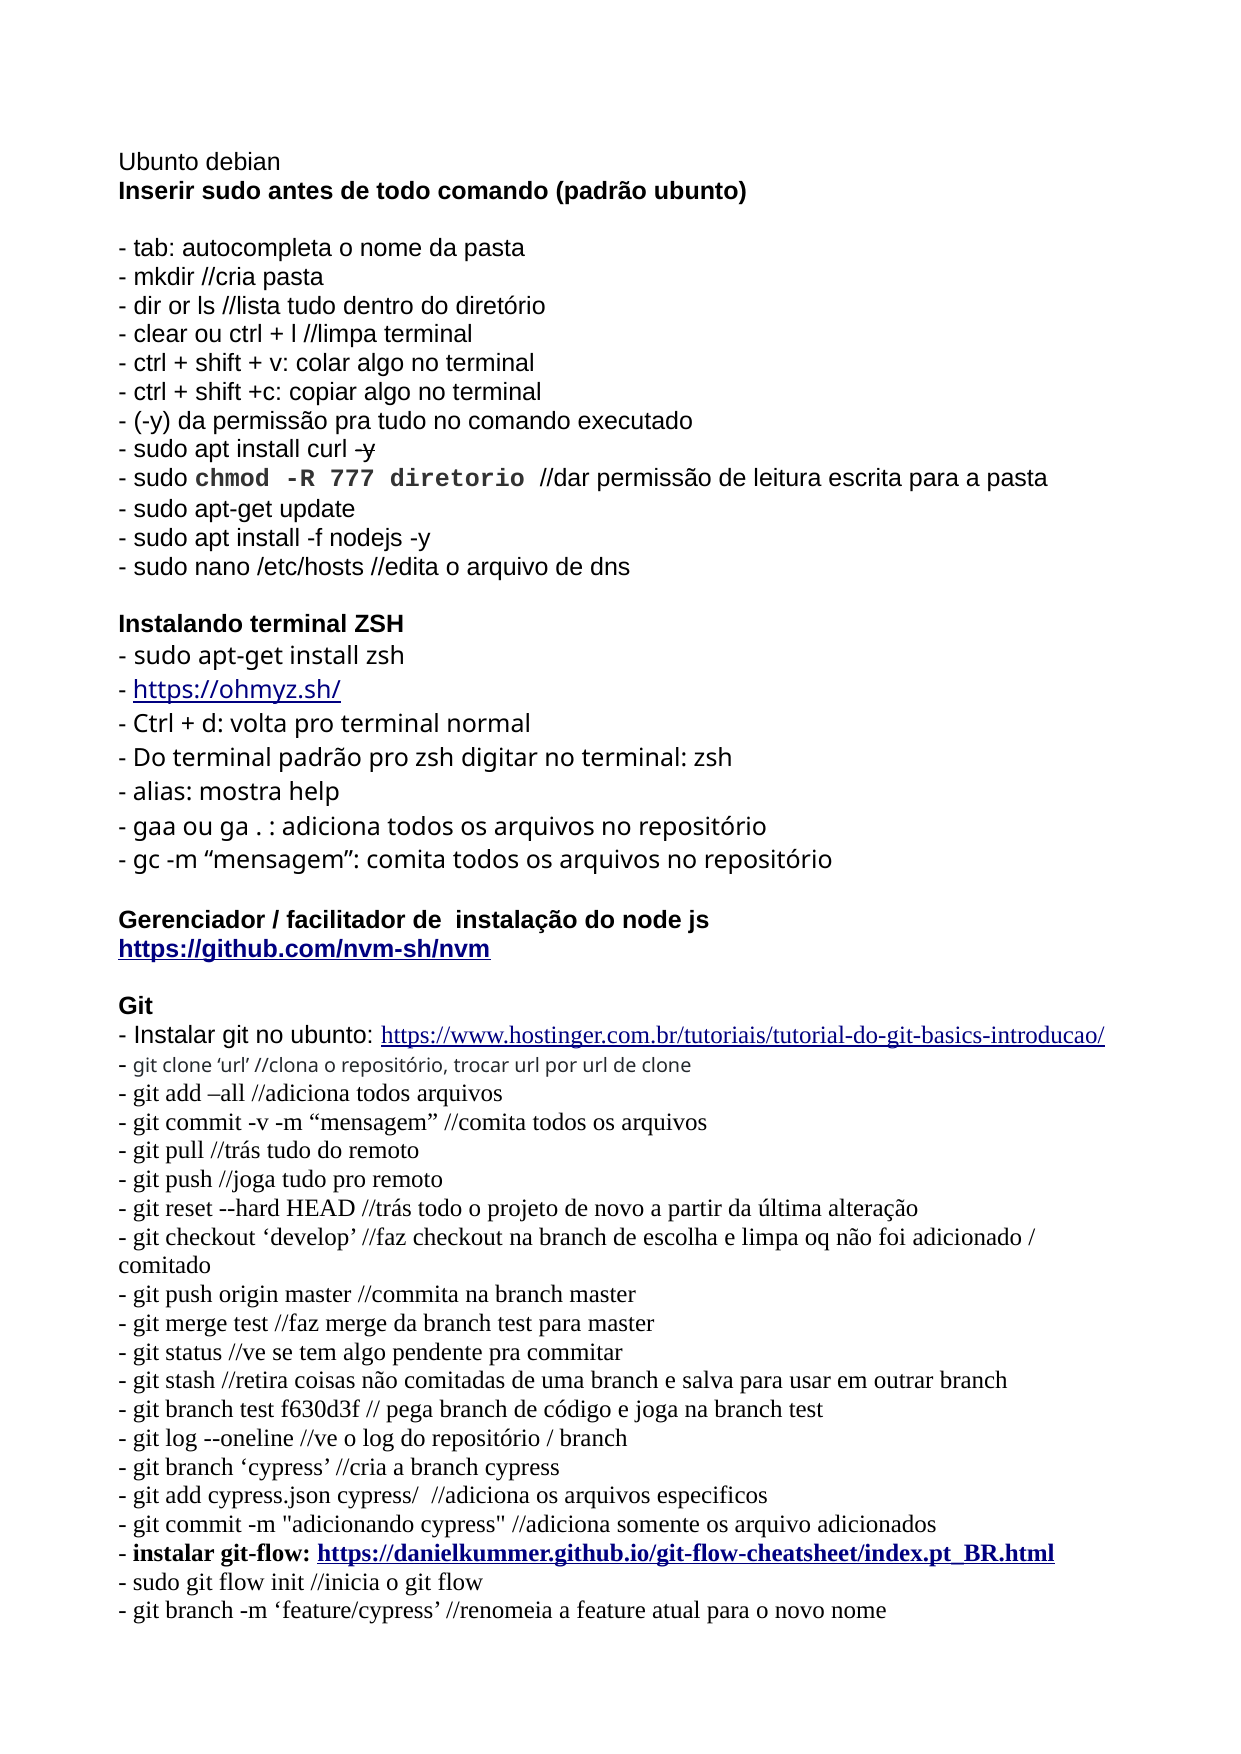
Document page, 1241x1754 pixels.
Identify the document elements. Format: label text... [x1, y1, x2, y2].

text - ctrl + shift + v: colar algo no terminal [118, 348, 1122, 377]
text - sudo apt-get update [118, 494, 1122, 523]
text - git branch -m ‘feature/cypress’ //renomeia a feature atual para o novo nome [118, 1596, 1122, 1624]
text - git branch test f630d3f // pega branch de código e joga na branch test [118, 1394, 1122, 1423]
text - sudo apt install -f nodejs -y [118, 523, 1122, 552]
text - sudo nano /etc/hosts //edita o arquivo de dns [118, 552, 1122, 580]
text - git push //joga tudo pro remoto [118, 1164, 1122, 1193]
text - git add –all //adiciona todos arquivos [118, 1078, 1122, 1107]
text - clear ou ctrl + l //limpa terminal [118, 319, 1122, 348]
text - https://ohmyz.sh/ [118, 672, 1122, 706]
text - git pull //trás tudo do remoto [118, 1136, 1122, 1164]
text Inserir sudo antes de todo comando (padrão ubunto) [118, 176, 1122, 204]
text - git log --oneline //ve o log do repositório / branch [118, 1423, 1122, 1452]
text - Ctrl + d: volta pro terminal normal [118, 706, 1122, 740]
text - sudo apt install curl -y [118, 434, 1122, 463]
text - git merge test //faz merge da branch test para master [118, 1308, 1122, 1337]
text - dir or ls //lista tudo dentro do diretório [118, 291, 1122, 319]
text Ubunto debian [118, 147, 1122, 176]
text - git branch ‘cypress’ //cria a branch cypress [118, 1452, 1122, 1481]
text - git clone ‘url’ //clona o repositório, trocar url por url de clone [118, 1049, 1122, 1078]
text - ctrl + shift +c: copiar algo no terminal [118, 377, 1122, 406]
text - git commit -m "adicionando cypress" //adiciona somente os arquivo adicionados [118, 1509, 1122, 1538]
text - gaa ou ga . : adiciona todos os arquivos no repositório [118, 808, 1122, 842]
text - git stash //retira coisas não comitadas de uma branch e salva para usar em outrar branch [118, 1366, 1122, 1394]
text - git checkout ‘develop’ //faz checkout na branch de escolha e limpa oq não foi adicionado / comitado [118, 1222, 1122, 1279]
text - sudo apt-get install zsh [118, 638, 1122, 672]
text https://github.com/nvm-sh/nvm [118, 934, 1122, 962]
text Git [118, 991, 1122, 1020]
text Instalando terminal ZSH [118, 609, 1122, 638]
text - Instalar git no ubunto: https://www.hostinger.com.br/tutoriais/tutorial-do-git-basics-introducao/ [118, 1020, 1122, 1049]
text - instalar git-flow: https://danielkummer.github.io/git-flow-cheatsheet/index.pt_BR.html [118, 1538, 1122, 1567]
text - tab: autocompleta o nome da pasta [118, 233, 1122, 262]
text - git push origin master //commita na branch master [118, 1279, 1122, 1308]
text - gc -m “mensagem”: comita todos os arquivos no repositório [118, 842, 1122, 876]
text - git reset --hard HEAD //trás todo o projeto de novo a partir da última alteração [118, 1193, 1122, 1222]
text - git status //ve se tem algo pendente pra commitar [118, 1337, 1122, 1366]
text - (-y) da permissão pra tudo no comando executado [118, 406, 1122, 434]
text - git add cypress.json cypress/ //adiciona os arquivos especificos [118, 1481, 1122, 1509]
text - git commit -v -m “mensagem” //comita todos os arquivos [118, 1107, 1122, 1136]
text - sudo git flow init //inicia o git flow [118, 1567, 1122, 1596]
text - mkdir //cria pasta [118, 262, 1122, 291]
text - alias: mostra help [118, 774, 1122, 808]
text - Do terminal padrão pro zsh digitar no terminal: zsh [118, 740, 1122, 774]
text - sudo chmod -R 777 diretorio //dar permissão de leitura escrita para a pasta [118, 463, 1122, 494]
text Gerenciador / facilitador de instalação do node js [118, 905, 1122, 934]
